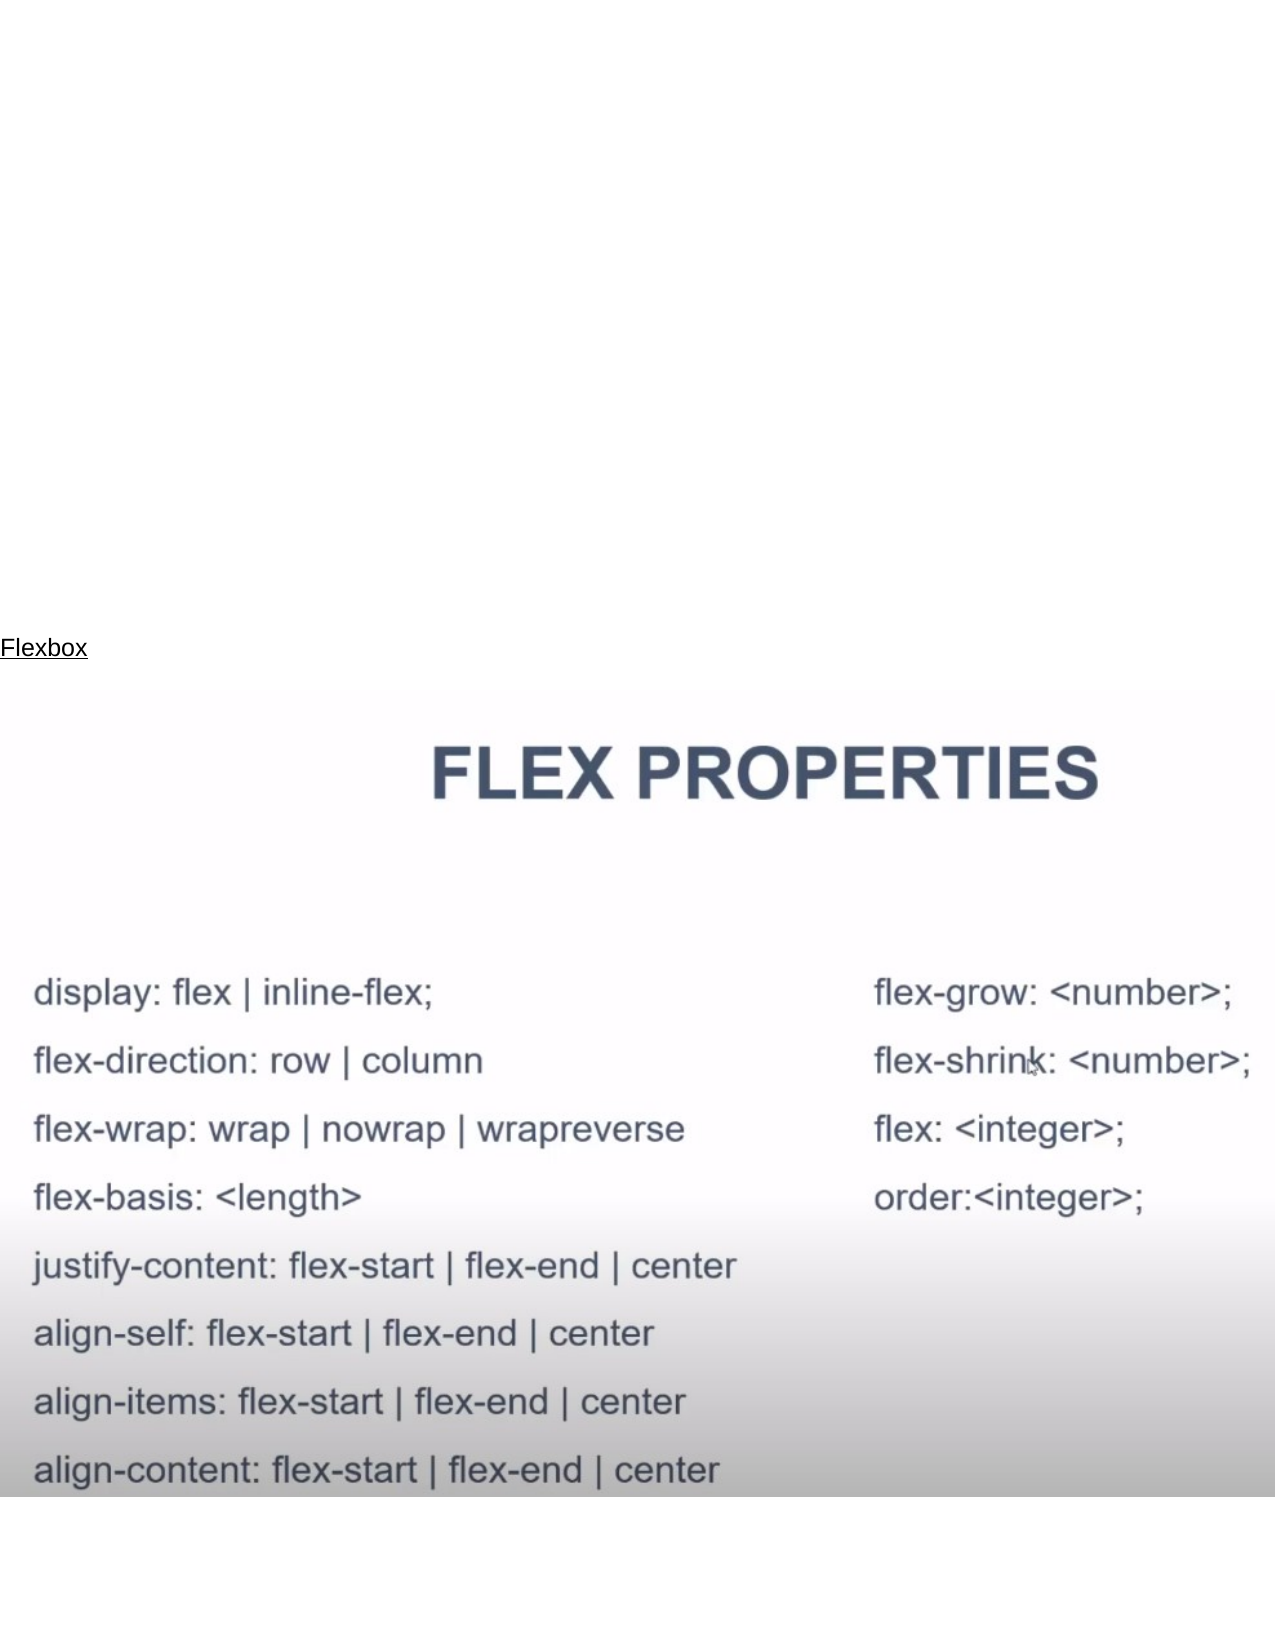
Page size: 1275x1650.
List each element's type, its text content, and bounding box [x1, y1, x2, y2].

text Flexbox [0, 632, 1275, 661]
picture [0, 690, 1275, 1497]
